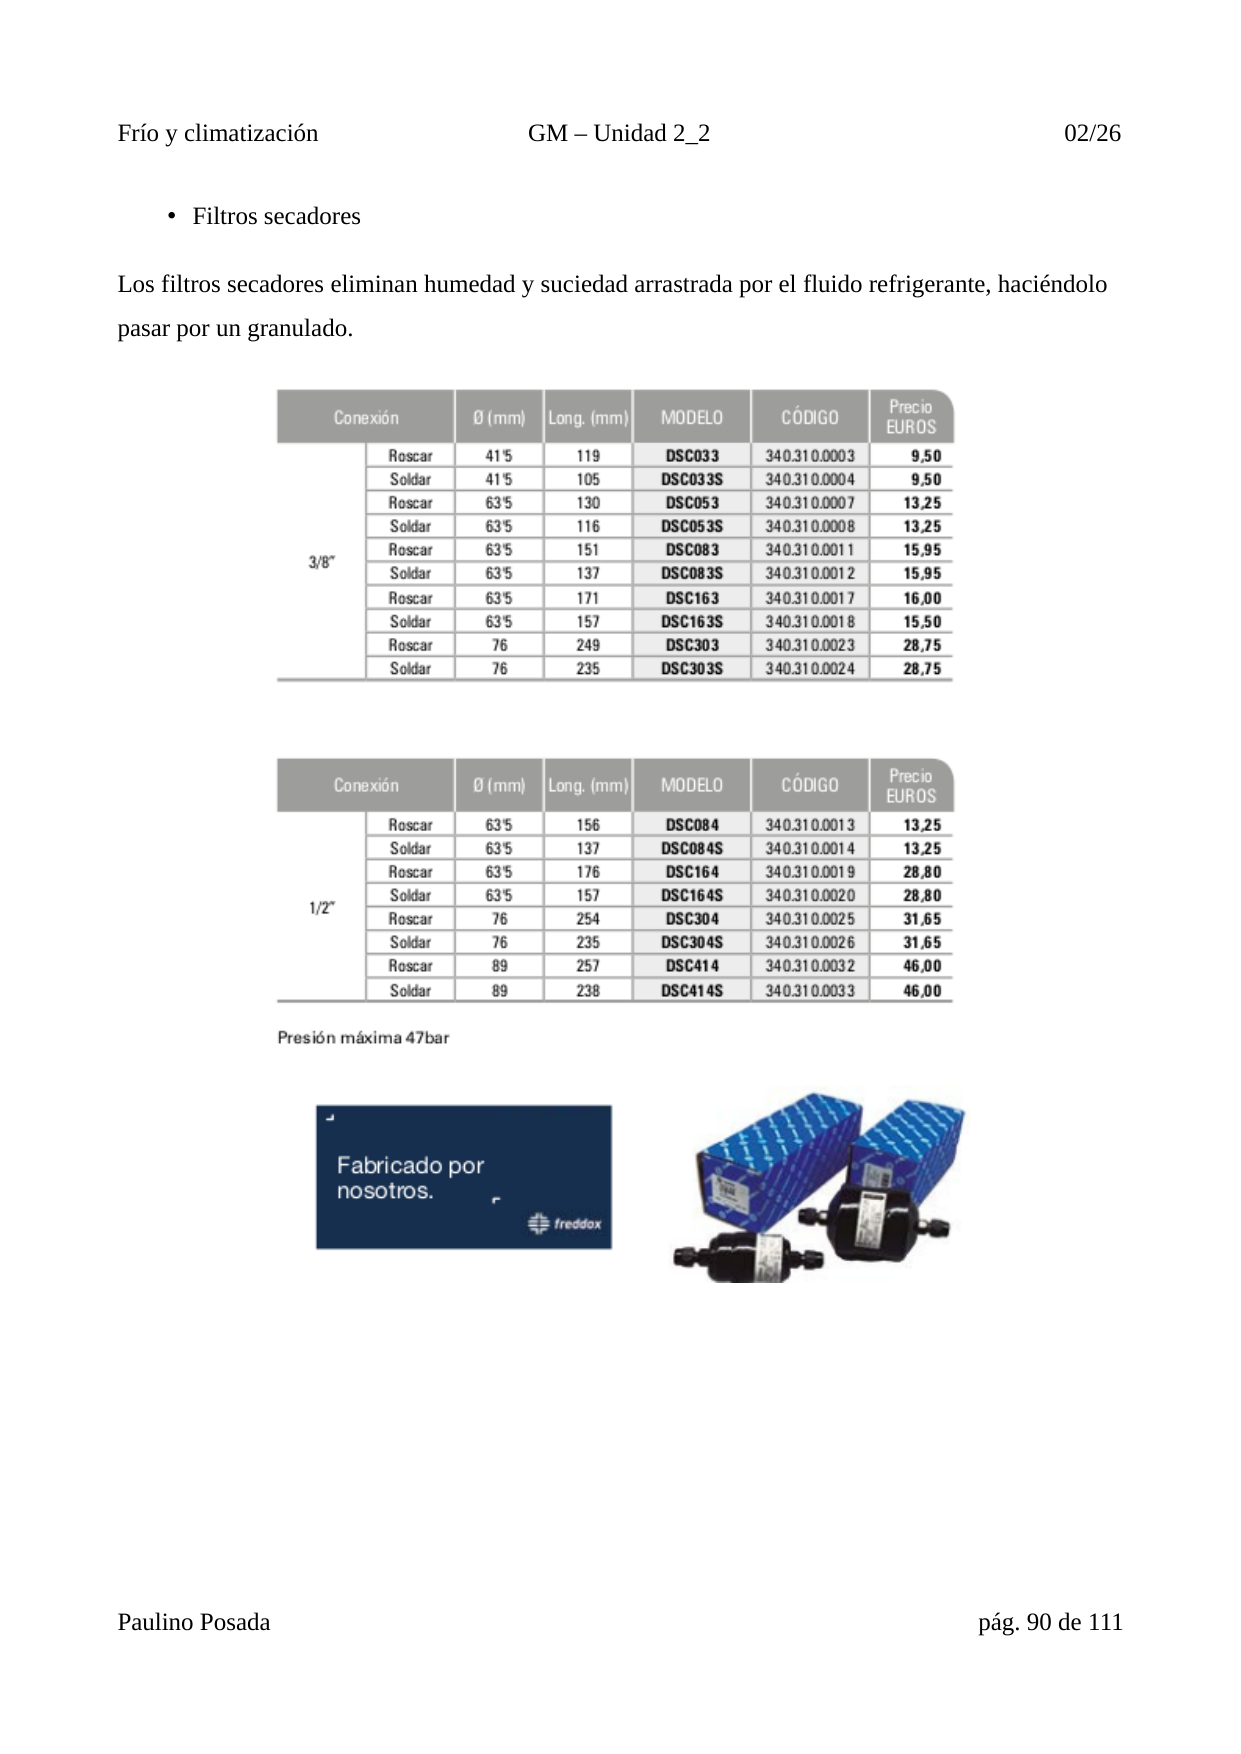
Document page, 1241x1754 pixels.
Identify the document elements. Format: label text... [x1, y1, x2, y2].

list Filtros secadores [167, 201, 1123, 230]
text Los filtros secadores eliminan humedad y suciedad arrastrada por el fluido refrigerante, haciéndolo pasar por un granulado. [117, 269, 1123, 341]
picture [270, 368, 971, 1283]
